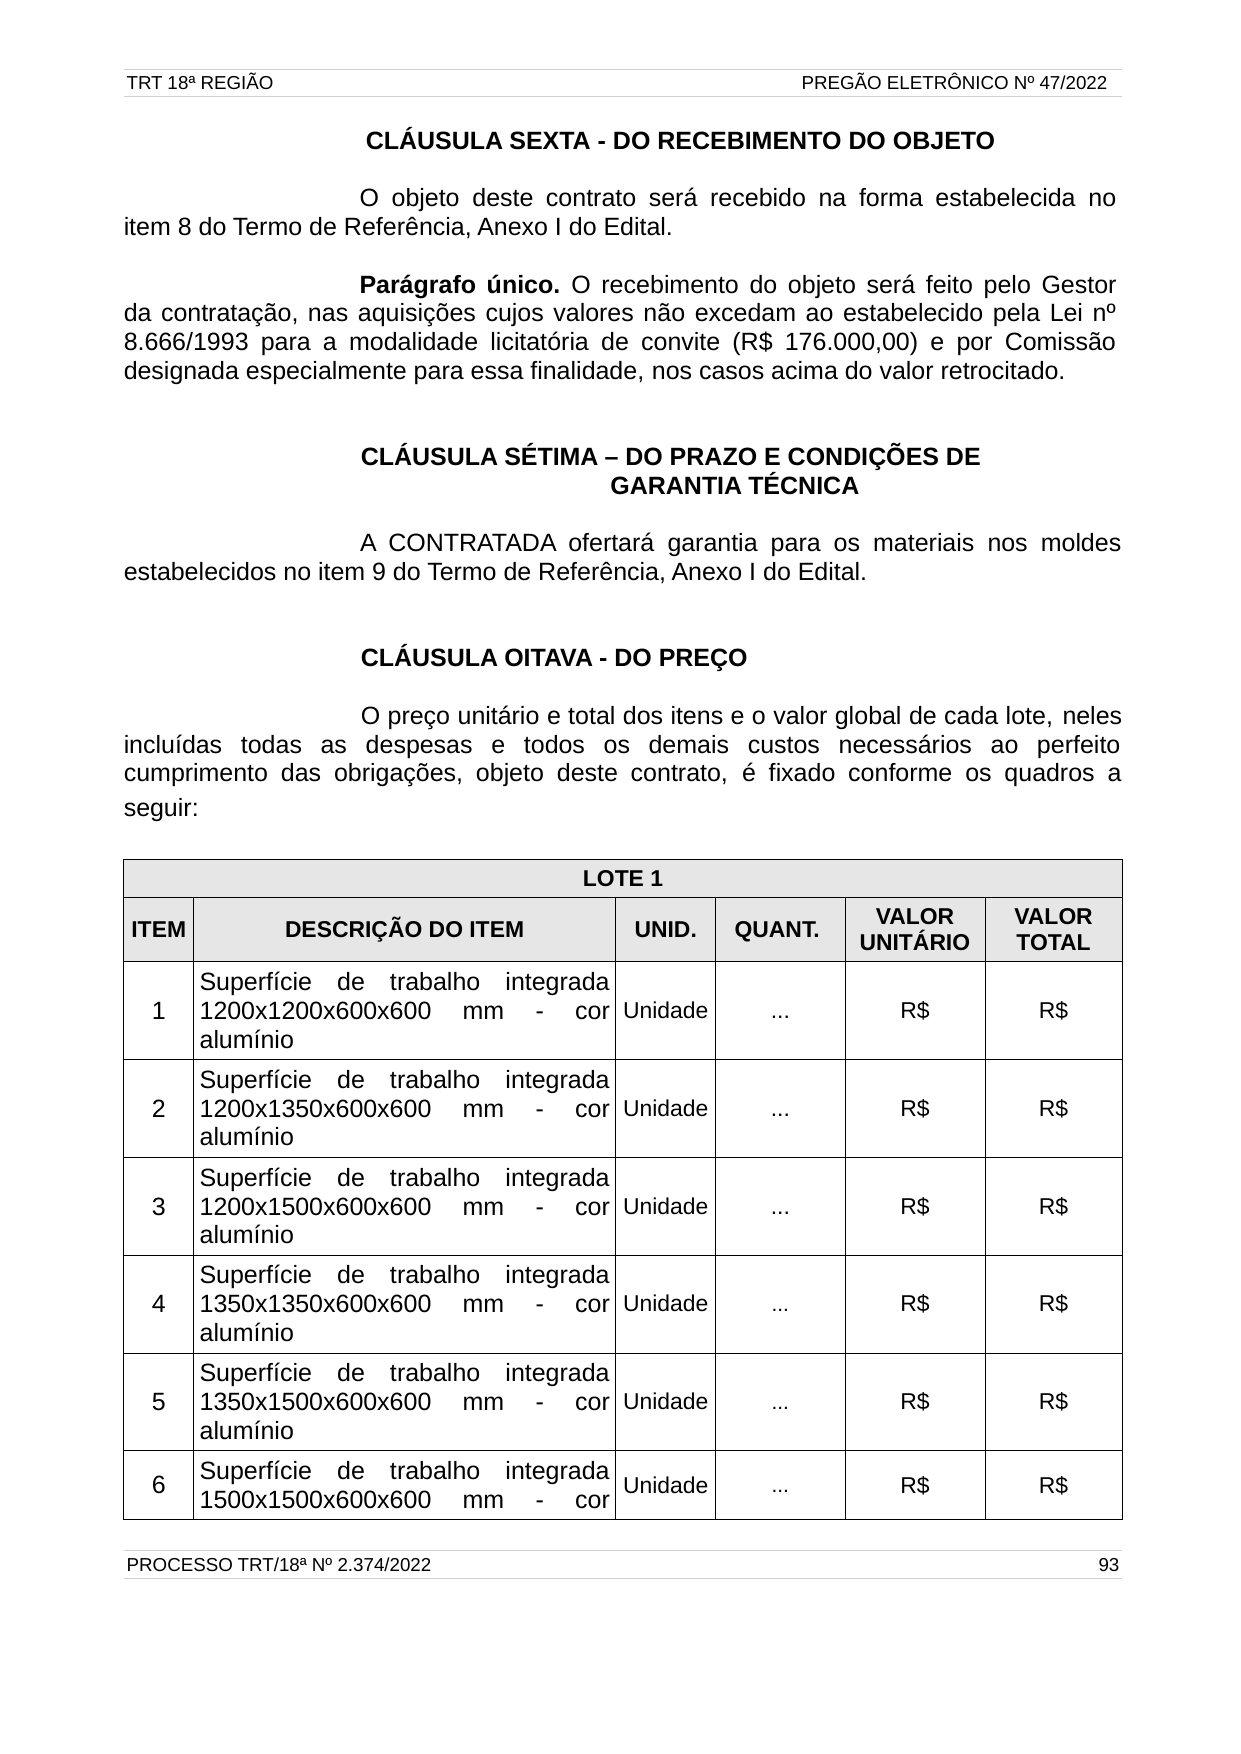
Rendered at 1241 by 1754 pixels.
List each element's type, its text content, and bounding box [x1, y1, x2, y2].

table_cell Superfície de trabalho integrada 1200x1350x600x600 mm - cor alumínio [194, 1060, 615, 1157]
text GARANTIA TÉCNICA [123, 471, 1122, 500]
table_cell Unidade [616, 1060, 715, 1157]
table_cell R$ [846, 1256, 985, 1352]
table_cell 5 [124, 1354, 193, 1450]
table_cell VALOR UNITÁRIO [846, 898, 985, 961]
table_cell ... [716, 1158, 845, 1255]
table_cell Superfície de trabalho integrada 1350x1350x600x600 mm - cor alumínio [194, 1256, 615, 1352]
table_cell Superfície de trabalho integrada 1500x1500x600x600 mm - cor [194, 1451, 615, 1519]
text CLÁUSULA OITAVA - DO PREÇO [123, 643, 1122, 672]
table_cell ... [716, 1256, 845, 1352]
table_cell Unidade [616, 1354, 715, 1450]
table_cell R$ [846, 962, 985, 1059]
table_cell Superfície de trabalho integrada 1350x1500x600x600 mm - cor alumínio [194, 1354, 615, 1450]
text O objeto deste contrato será recebido na forma estabelecida no item 8 do Termo de Referência, Anexo I do Edital. [123, 183, 1117, 241]
table_cell DESCRIÇÃO DO ITEM [194, 898, 615, 961]
table_cell Unidade [616, 1158, 715, 1255]
table_cell R$ [986, 1354, 1122, 1450]
table_cell R$ [986, 1060, 1122, 1157]
table_cell ... [716, 1451, 845, 1519]
text A CONTRATADA ofertará garantia para os materiais nos moldes estabelecidos no item 9 do Termo de Referência, Anexo I do Edital. [123, 528, 1122, 586]
text CLÁUSULA SÉTIMA – DO PRAZO E CONDIÇÕES DE [123, 442, 1122, 471]
table_cell ... [716, 962, 845, 1059]
table_cell 2 [124, 1060, 193, 1157]
table_cell Unidade [616, 1256, 715, 1352]
table_cell R$ [846, 1060, 985, 1157]
table_cell ... [716, 1060, 845, 1157]
table_cell Superfície de trabalho integrada 1200x1500x600x600 mm - cor alumínio [194, 1158, 615, 1255]
text Parágrafo único. O recebimento do objeto será feito pelo Gestor da contratação, nas aquisições cujos valores não excedam ao estabelecido pela Lei nº 8.666/1993 para a modalidade licitatória de convite (R$ 176.000,00) e por Comissão designada especialmente para essa finalidade, nos casos acima do valor retrocitado. [123, 270, 1117, 385]
table_cell 3 [124, 1158, 193, 1255]
table_cell R$ [986, 1451, 1122, 1519]
table_cell Superfície de trabalho integrada 1200x1200x600x600 mm - cor alumínio [194, 962, 615, 1059]
text CLÁUSULA SEXTA - DO RECEBIMENTO DO OBJETO [123, 126, 1122, 155]
text O preço unitário e total dos itens e o valor global de cada lote, neles incluídas todas as despesas e todos os demais custos necessários ao perfeito cumprimento das obrigações, objeto deste contrato, é fixado conforme os quadros a seguir: [123, 701, 1122, 823]
table_cell ITEM [124, 898, 193, 961]
table_cell ... [716, 1354, 845, 1450]
table_cell R$ [846, 1451, 985, 1519]
table_cell Unidade [616, 1451, 715, 1519]
table_cell R$ [986, 1256, 1122, 1352]
table_cell Unidade [616, 962, 715, 1059]
table_header LOTE 1 [124, 860, 1122, 897]
table_cell 6 [124, 1451, 193, 1519]
table_cell QUANT. [716, 898, 845, 961]
table_cell R$ [846, 1354, 985, 1450]
table_cell 4 [124, 1256, 193, 1352]
table_cell R$ [846, 1158, 985, 1255]
table_cell VALOR TOTAL [986, 898, 1122, 961]
table_cell UNID. [616, 898, 715, 961]
table_cell R$ [986, 1158, 1122, 1255]
table_cell R$ [986, 962, 1122, 1059]
table_cell 1 [124, 962, 193, 1059]
